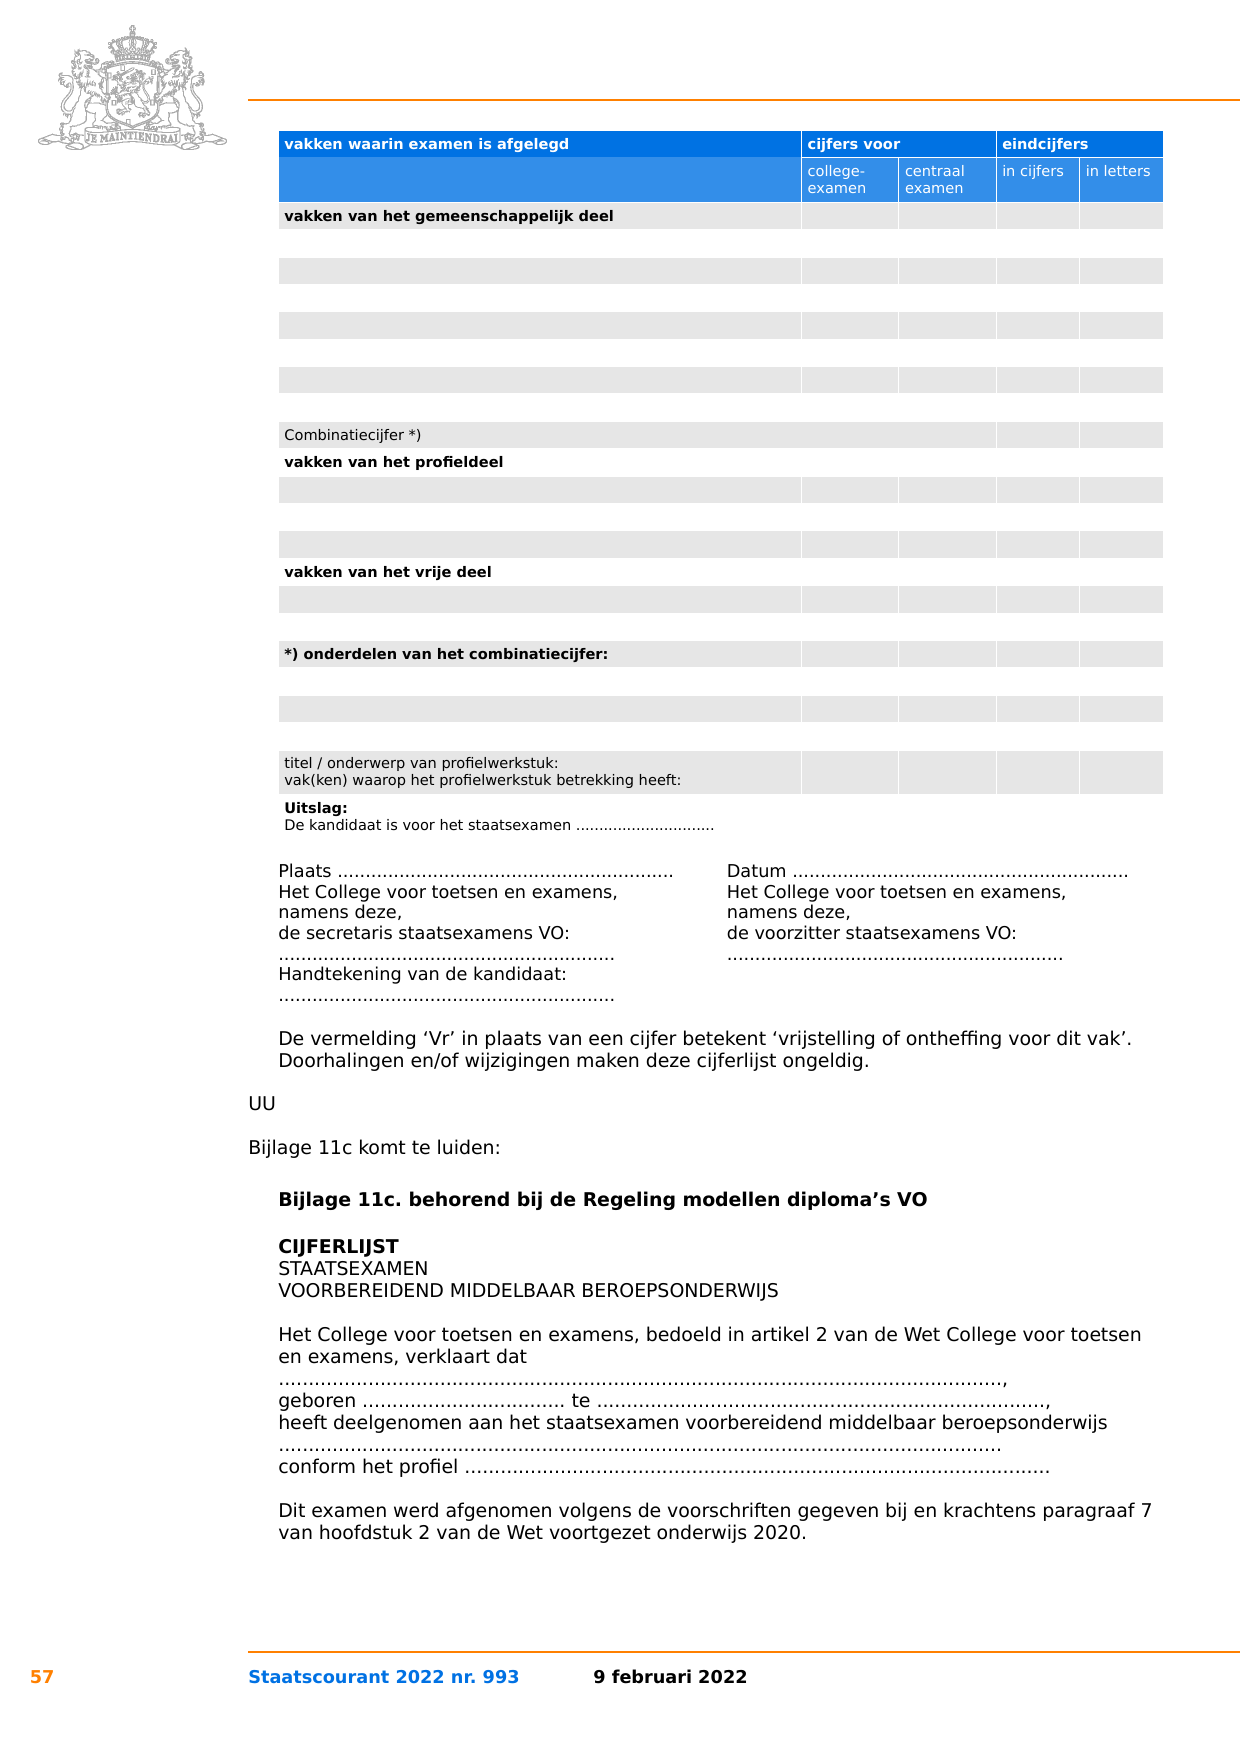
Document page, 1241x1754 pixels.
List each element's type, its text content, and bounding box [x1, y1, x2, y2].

text conform het profiel .................................................................................................. [278, 1456, 1163, 1478]
table_cell [899, 477, 996, 503]
table_cell [279, 312, 801, 339]
table_cell [899, 230, 996, 256]
table_cell [279, 723, 801, 749]
table_cell [997, 449, 1079, 476]
table_cell [899, 285, 996, 311]
table_cell [279, 258, 801, 284]
table_cell [1080, 504, 1163, 530]
table_cell Combinatiecijfer *) [279, 422, 996, 448]
table_cell [1080, 367, 1163, 393]
table_cell [802, 367, 898, 393]
table_cell [997, 641, 1079, 667]
table_header cijfers voor [802, 131, 996, 157]
table_cell [997, 285, 1079, 311]
table_cell vakken van het gemeenschappelijk deel [279, 203, 801, 229]
table_cell [1080, 751, 1163, 794]
table_cell [279, 696, 801, 722]
table_cell [997, 367, 1079, 393]
table_cell [997, 696, 1079, 722]
table_cell [899, 723, 996, 749]
table_cell Handtekening van de kandidaat: ............................................................ [278, 964, 721, 1006]
table_cell [279, 614, 801, 640]
table_cell [802, 751, 898, 794]
table_cell [997, 477, 1079, 503]
table_cell [802, 285, 898, 311]
table_cell [1080, 669, 1163, 695]
table_cell [1080, 203, 1163, 229]
table_cell [279, 669, 801, 695]
table_cell [1080, 696, 1163, 722]
table_cell [802, 395, 898, 421]
table_cell [802, 586, 898, 613]
text heeft deelgenomen aan het staatsexamen voorbereidend middelbaar beroepsonderwijs [278, 1412, 1163, 1434]
text CIJFERLIJST [278, 1236, 1163, 1258]
table_cell [1080, 477, 1163, 503]
table_cell [802, 203, 898, 229]
table_cell [997, 312, 1079, 339]
table_cell [997, 531, 1079, 558]
text Doorhalingen en/of wijzigingen maken deze cijferlijst ongeldig. [278, 1049, 1163, 1071]
text ......................................................................................................................... [278, 1434, 1163, 1456]
table_cell [899, 395, 996, 421]
table_cell [899, 203, 996, 229]
table_cell [899, 669, 996, 695]
table_cell [802, 312, 898, 339]
table_cell [279, 477, 801, 503]
table_cell [997, 751, 1079, 794]
table_cell [997, 340, 1079, 366]
table_cell [279, 230, 801, 256]
table_cell [802, 559, 898, 585]
table_cell [899, 504, 996, 530]
table_cell [802, 477, 898, 503]
table_cell [899, 258, 996, 284]
text geboren .................................. te ..........................................................................., [278, 1390, 1163, 1412]
text UU [248, 1093, 1163, 1115]
text STAATSEXAMEN [278, 1258, 1163, 1280]
text VOORBEREIDEND MIDDELBAAR BEROEPSONDERWIJS [278, 1280, 1163, 1302]
table_cell Het College voor toetsen en examens, namens deze, de secretaris staatsexamens VO: ............................................................ [278, 882, 721, 964]
table_cell [802, 449, 898, 476]
table_cell [802, 230, 898, 256]
table_cell [899, 449, 996, 476]
table_cell college-examen [802, 158, 898, 202]
table_cell in letters [1080, 158, 1163, 202]
table_cell centraal examen [899, 158, 996, 202]
table_cell [899, 614, 996, 640]
table_cell [899, 696, 996, 722]
table_cell [279, 504, 801, 530]
table_header eindcijfers [997, 131, 1163, 157]
table_header Plaats ............................................................ [278, 861, 721, 882]
table_cell [721, 964, 1163, 1006]
table_cell [1080, 531, 1163, 558]
table_cell [899, 312, 996, 339]
table_cell Het College voor toetsen en examens, namens deze, de voorzitter staatsexamens VO: ............................................................ [721, 882, 1163, 964]
table_cell titel / onderwerp van profielwerkstuk: vak(ken) waarop het profielwerkstuk betrekking heeft: [279, 751, 801, 794]
table_cell [1080, 395, 1163, 421]
table_cell [997, 230, 1079, 256]
table_cell [997, 422, 1079, 448]
table_cell vakken van het profieldeel [279, 449, 801, 476]
table_cell Uitslag: De kandidaat is voor het staatsexamen .............................. [279, 795, 1163, 838]
table_cell [1080, 586, 1163, 613]
table_cell [997, 395, 1079, 421]
picture [38, 25, 227, 150]
table_cell [802, 340, 898, 366]
table_cell [899, 751, 996, 794]
table_cell [1080, 641, 1163, 667]
table_cell vakken van het vrije deel [279, 559, 801, 585]
table_cell [1080, 449, 1163, 476]
table_cell [899, 559, 996, 585]
table_cell [802, 669, 898, 695]
table_cell [899, 586, 996, 613]
table_cell in cijfers [997, 158, 1079, 202]
table_cell [997, 504, 1079, 530]
text Dit examen werd afgenomen volgens de voorschriften gegeven bij en krachtens paragraaf 7 van hoofdstuk 2 van de Wet voortgezet onderwijs 2020. [278, 1500, 1163, 1544]
table_cell [279, 285, 801, 311]
table_cell [802, 614, 898, 640]
table_cell [899, 531, 996, 558]
table_header vakken waarin examen is afgelegd [279, 131, 801, 157]
table_cell [279, 531, 801, 558]
table_cell [279, 367, 801, 393]
table_cell [1080, 312, 1163, 339]
table_cell [279, 586, 801, 613]
table_cell [1080, 614, 1163, 640]
text Bijlage 11c komt te luiden: [248, 1137, 1163, 1159]
table_cell [802, 504, 898, 530]
table_cell [1080, 422, 1163, 448]
table_cell [802, 641, 898, 667]
table_cell [802, 531, 898, 558]
text Het College voor toetsen en examens, bedoeld in artikel 2 van de Wet College voor toetsen en examens, verklaart dat [278, 1324, 1163, 1368]
subtitle Bijlage 11c. behorend bij de Regeling modellen diploma’s VO [278, 1189, 1163, 1211]
table_cell [997, 586, 1079, 613]
table_header Datum ............................................................ [721, 861, 1163, 882]
table_cell [997, 203, 1079, 229]
table_cell [997, 723, 1079, 749]
table_cell [1080, 723, 1163, 749]
table_cell [1080, 285, 1163, 311]
table_cell [1080, 559, 1163, 585]
table_cell [279, 395, 801, 421]
table_cell [997, 559, 1079, 585]
table_cell [1080, 258, 1163, 284]
table_cell [802, 696, 898, 722]
table_cell [997, 258, 1079, 284]
table_cell [802, 258, 898, 284]
text De vermelding ‘Vr’ in plaats van een cijfer betekent ‘vrijstelling of ontheffing voor dit vak’. [278, 1027, 1163, 1049]
table_cell *) onderdelen van het combinatiecijfer: [279, 641, 801, 667]
text ........................................................................................................................., [278, 1368, 1163, 1390]
table_cell [1080, 340, 1163, 366]
table_cell [802, 723, 898, 749]
table_cell [997, 669, 1079, 695]
table_cell [899, 641, 996, 667]
table_cell [899, 367, 996, 393]
table_cell [899, 340, 996, 366]
table_cell [279, 340, 801, 366]
table_cell [997, 614, 1079, 640]
table_cell [1080, 230, 1163, 256]
